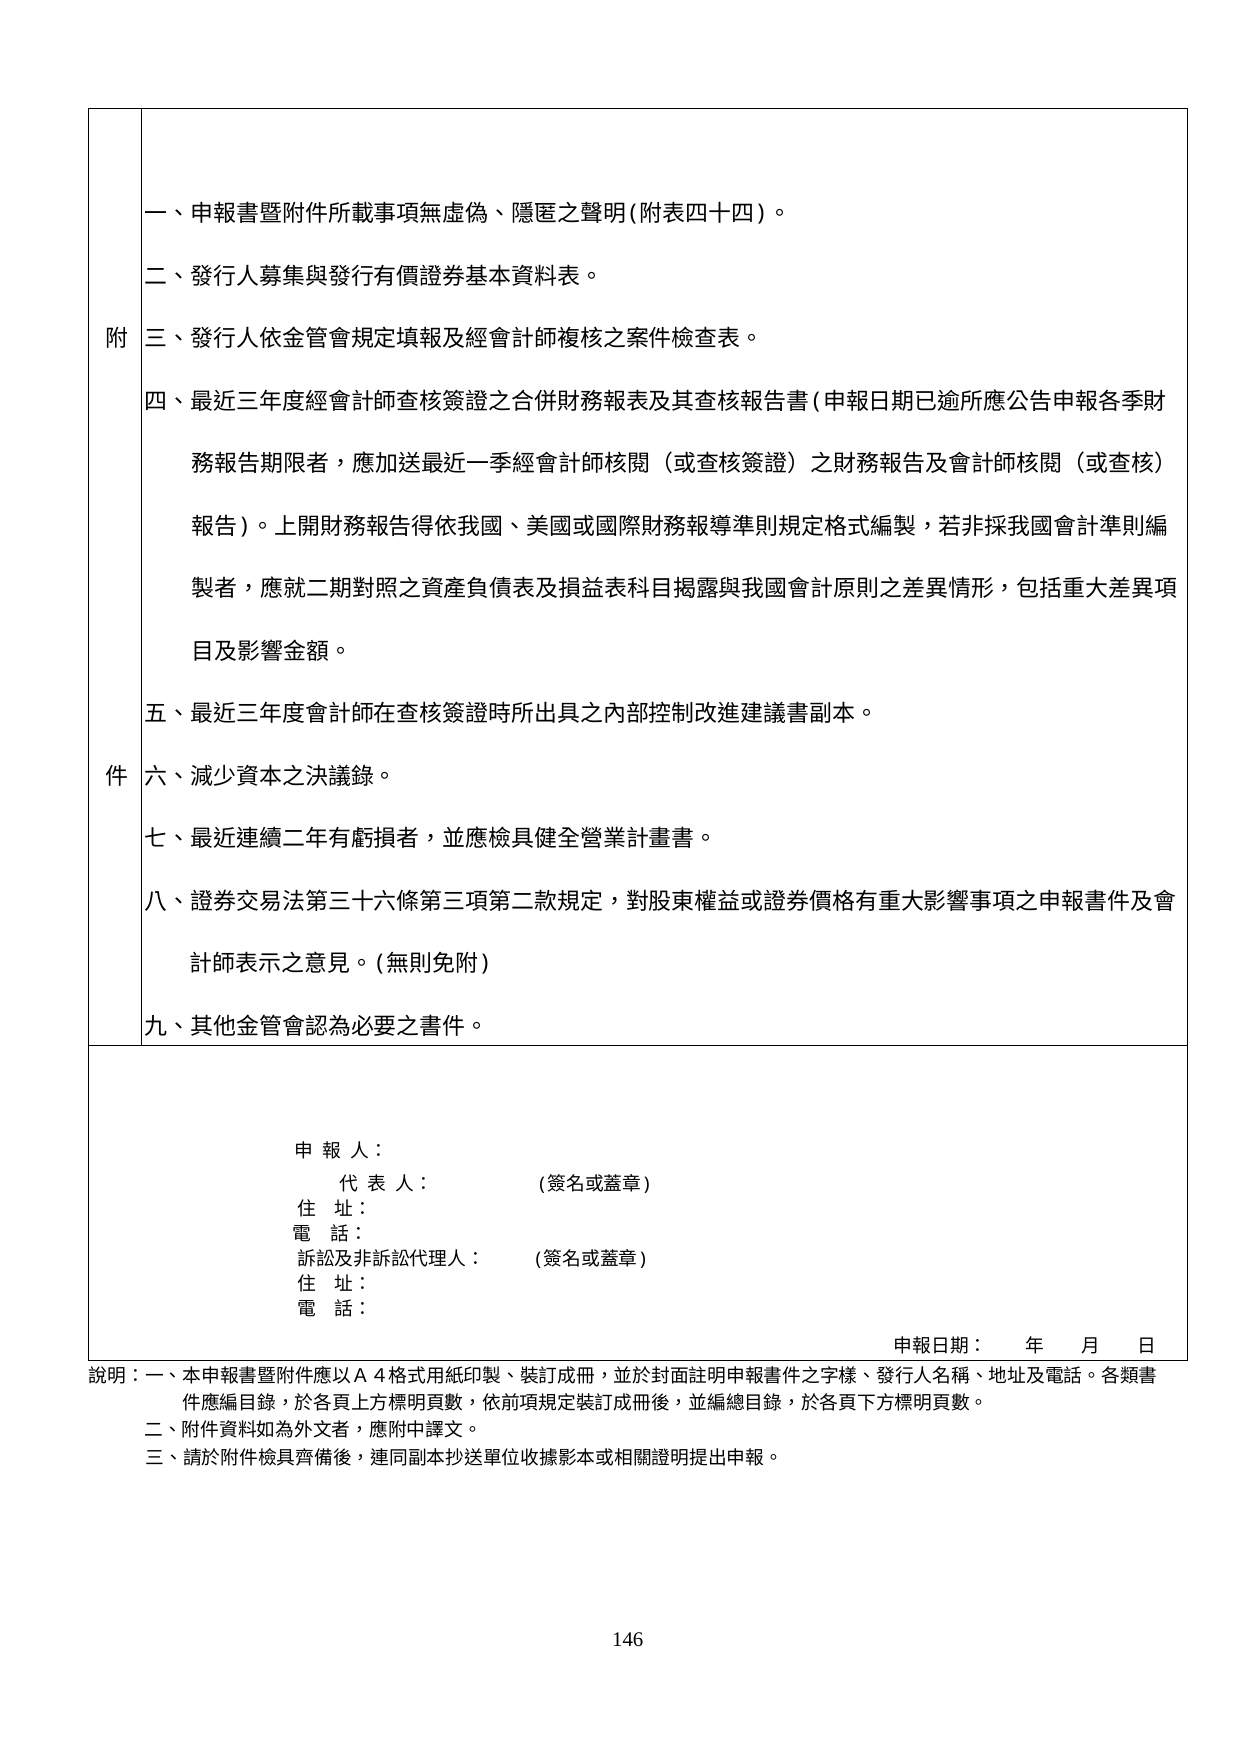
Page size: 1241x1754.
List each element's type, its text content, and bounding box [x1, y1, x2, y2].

table_cell 申 報 人： 代 表 人： (簽名或蓋章) 住 址： 電 話： 訴訟及非訴訟代理人： (簽名或蓋章) 住 址： 電 話： 申報日期： 年 月 日 [89, 1046, 1187, 1360]
table_cell 一、申報書暨附件所載事項無虛偽、隱匿之聲明(附表四十四)。 二、發行人募集與發行有價證券基本資料表。 三、發行人依金管會規定填報及經會計師複核之案件檢查表。 四、最近三年度經會計師查核簽證之合併財務報表及其查核報告書(申報日期已逾所應公告申報各季財務報告期限者，應加送最近一季經會計師核閱（或查核簽證）之財務報告及會計師核閱（或查核）報告)。上開財務報告得依我國、美國或國際財務報導準則規定格式編製，若非採我國會計準則編製者，應就二期對照之資產負債表及損益表科目揭露與我國會計原則之差異情形，包括重大差異項目及影響金額。 五、最近三年度會計師在查核簽證時所出具之內部控制改進建議書副本。 六、減少資本之決議錄。 七、最近連續二年有虧損者，並應檢具健全營業計畫書。 八、證券交易法第三十六條第三項第二款規定，對股東權益或證券價格有重大影響事項之申報書件及會計師表示之意見。(無則免附) 九、其他金管會認為必要之書件。 [142, 109, 1187, 1045]
text 說明：一、本申報書暨附件應以Ａ４格式用紙印製、裝訂成冊，並於封面註明申報書件之字樣、發行人名稱、地址及電話。各類書件應編目錄，於各頁上方標明頁數，依前項規定裝訂成冊後，並編總目錄，於各頁下方標明頁數。 [89, 1361, 1166, 1415]
table_cell 附 件 [89, 109, 141, 1045]
text 三、請於附件檢具齊備後，連同副本抄送單位收據影本或相關證明提出申報。 [89, 1442, 1166, 1469]
text 二、附件資料如為外文者，應附中譯文。 [89, 1415, 1166, 1442]
